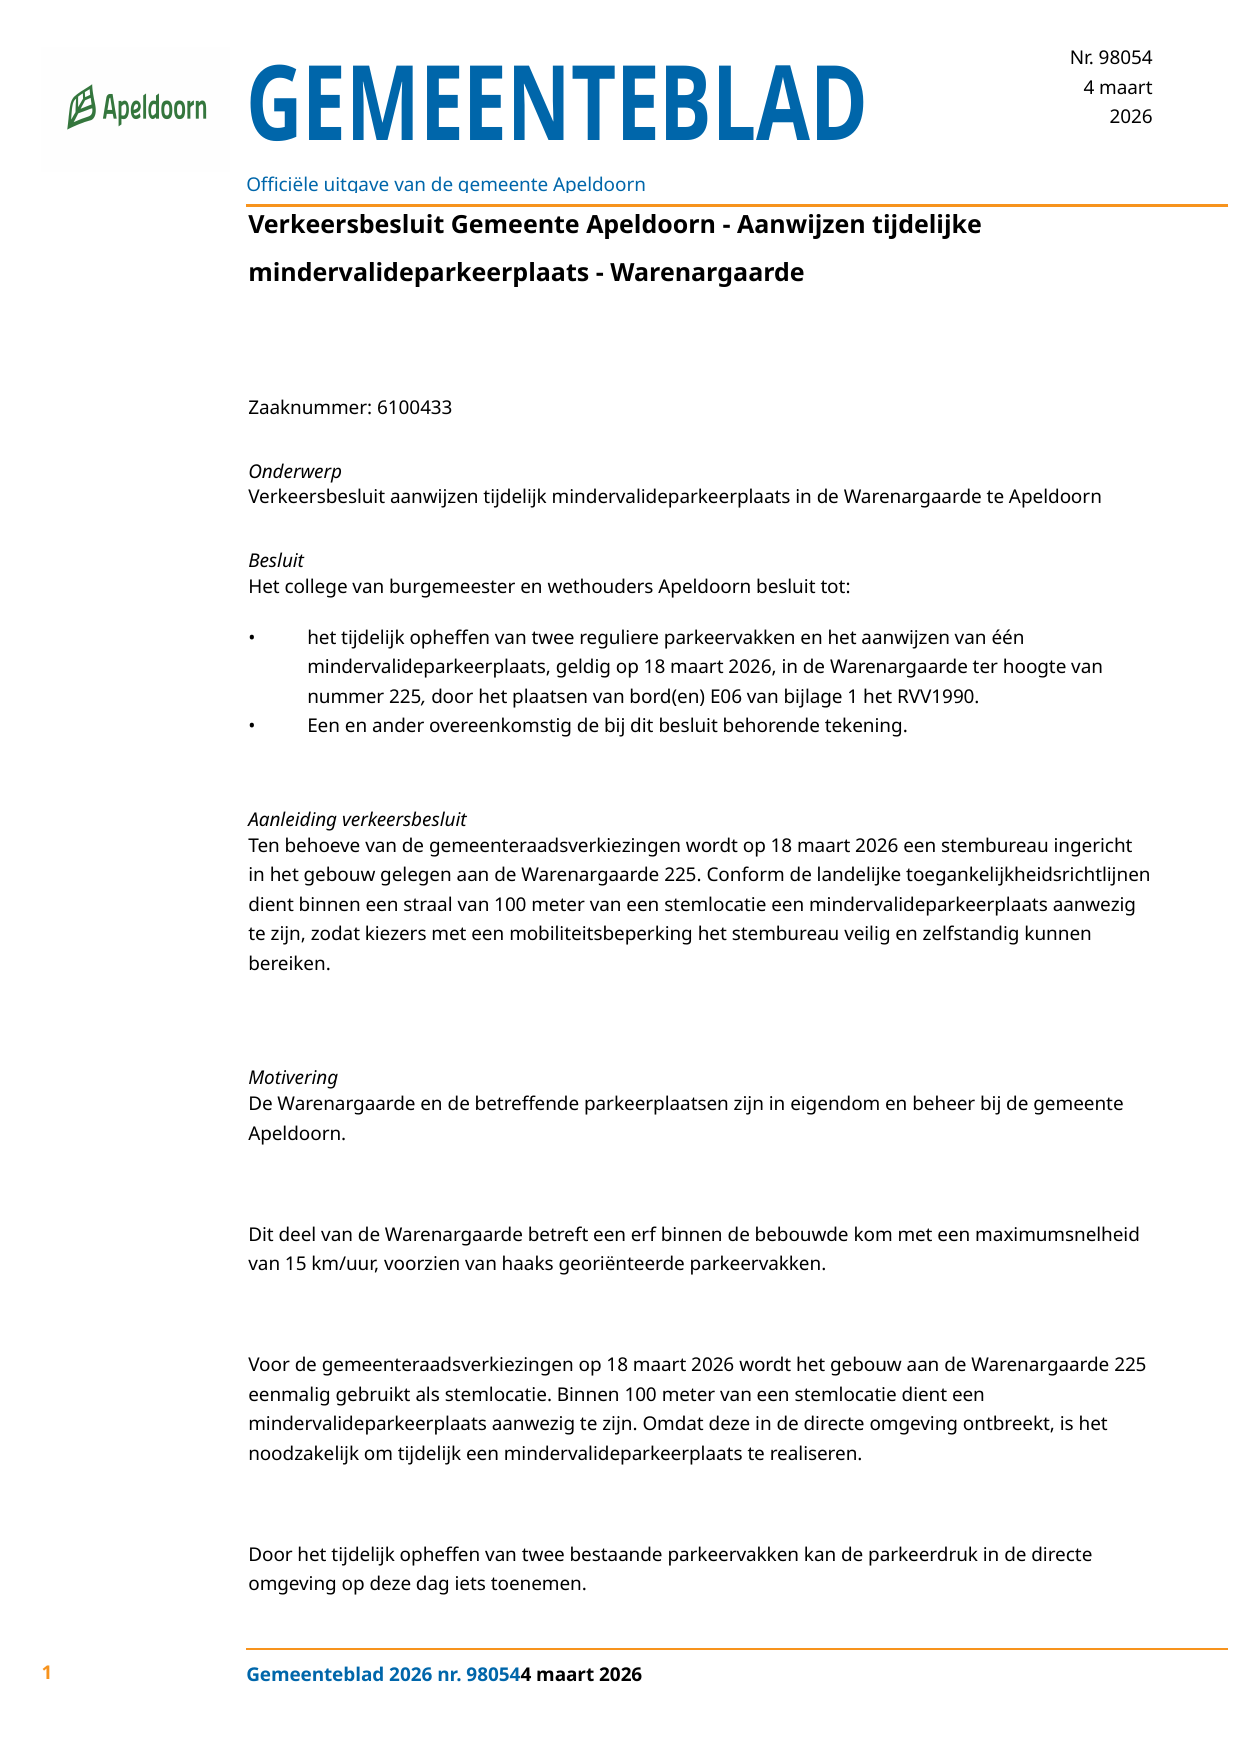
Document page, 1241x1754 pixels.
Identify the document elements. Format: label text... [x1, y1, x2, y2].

text Besluit [248, 548, 1152, 573]
text Dit deel van de Warenargaarde betreft een erf binnen de bebouwde kom met een maximumsnelheid van 15 km/uur, voorzien van haaks georiënteerde parkeervakken. [248, 1221, 1152, 1276]
text Onderwerp [248, 458, 1152, 484]
text Ten behoeve van de gemeenteraadsverkiezingen wordt op 18 maart 2026 een stembureau ingericht in het gebouw gelegen aan de Warenargaarde 225. Conform de landelijke toegankelijkheidsrichtlijnen dient binnen een straal van 100 meter van een stemlocatie een mindervalideparkeerplaats aanwezig te zijn, zodat kiezers met een mobiliteitsbeperking het stembureau veilig en zelfstandig kunnen bereiken. [248, 832, 1152, 976]
text Door het tijdelijk opheffen van twee bestaande parkeervakken kan de parkeerdruk in de directe omgeving op deze dag iets toenemen. [248, 1541, 1152, 1596]
text Verkeersbesluit aanwijzen tijdelijk mindervalideparkeerplaats in de Warenargaarde te Apeldoorn [248, 484, 1152, 509]
text Verkeersbesluit Gemeente Apeldoorn - Aanwijzen tijdelijke mindervalideparkeerplaats - Warenargaarde [248, 207, 1152, 288]
text Het college van burgemeester en wethouders Apeldoorn besluit tot: [248, 573, 1152, 599]
list Een en ander overeenkomstig de bij dit besluit behorende tekening. [248, 713, 1152, 738]
text De Warenargaarde en de betreffende parkeerplaatsen zijn in eigendom en beheer bij de gemeente Apeldoorn. [248, 1090, 1152, 1146]
text Zaaknummer: 6100433 [248, 394, 1152, 420]
text Aanleiding verkeersbesluit [248, 806, 1152, 832]
list het tijdelijk opheffen van twee reguliere parkeervakken en het aanwijzen van één mindervalideparkeerplaats, geldig op 18 maart 2026, in de Warenargaarde ter hoogte van nummer 225, door het plaatsen van bord(en) E06 van bijlage 1 het RVV1990. [248, 624, 1152, 709]
picture [41, 47, 231, 172]
text Voor de gemeenteraadsverkiezingen op 18 maart 2026 wordt het gebouw aan de Warenargaarde 225 eenmalig gebruikt als stemlocatie. Binnen 100 meter van een stemlocatie dient een mindervalideparkeerplaats aanwezig te zijn. Omdat deze in de directe omgeving ontbreekt, is het noodzakelijk om tijdelijk een mindervalideparkeerplaats te realiseren. [248, 1351, 1152, 1466]
text Motivering [248, 1064, 1152, 1090]
